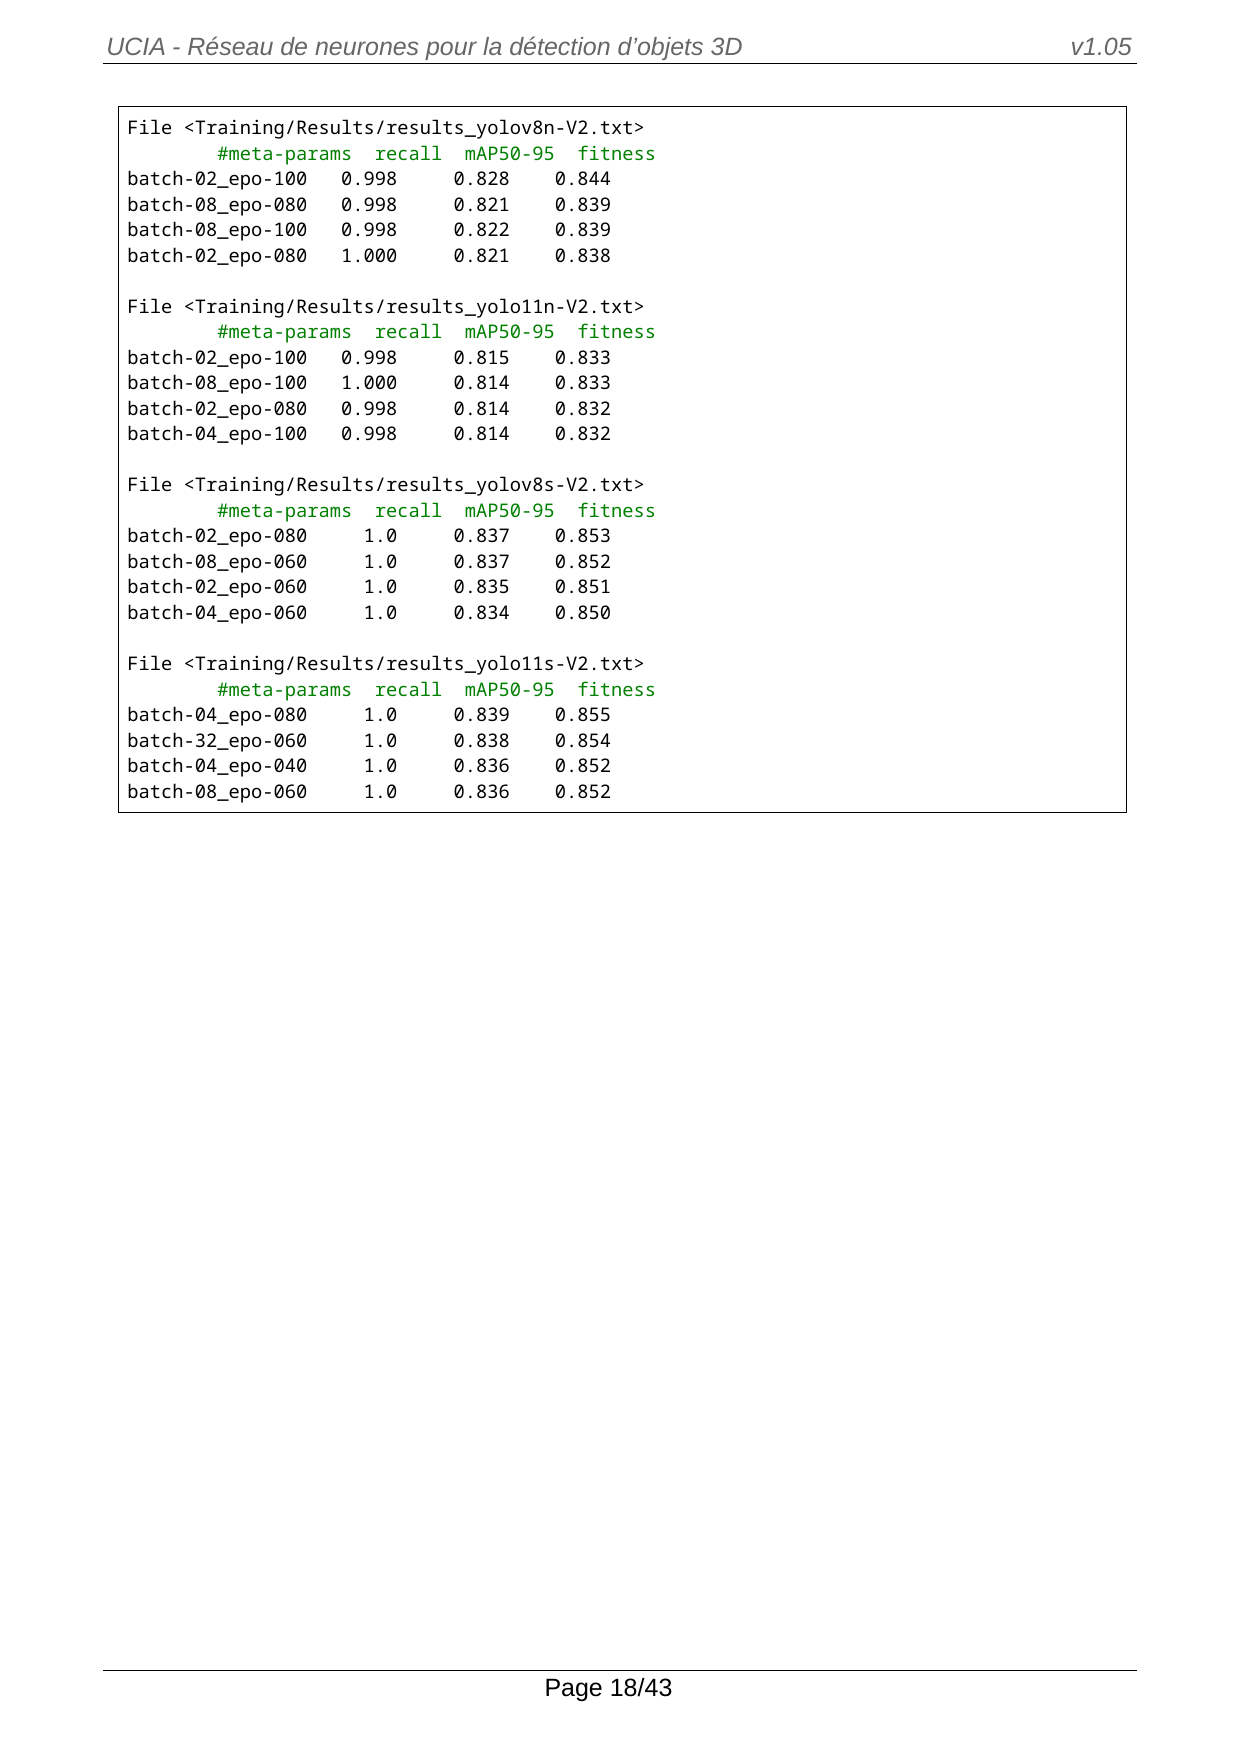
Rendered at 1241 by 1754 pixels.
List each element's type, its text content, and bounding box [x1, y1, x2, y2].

text batch-04_epo-060 1.0 0.834 0.850 [127, 599, 1117, 625]
text batch-04_epo-040 1.0 0.836 0.852 [127, 752, 1117, 778]
text File <Training/Results/results_yolov8s-V2.txt> [127, 472, 1117, 497]
text batch-02_epo-080 0.998 0.814 0.832 [127, 395, 1117, 421]
text batch-02_epo-100 0.998 0.828 0.844 [127, 166, 1117, 191]
text batch-02_epo-080 1.000 0.821 0.838 [127, 242, 1117, 268]
text batch-08_epo-100 1.000 0.814 0.833 [127, 370, 1117, 395]
text #meta-params recall mAP50-95 fitness [127, 140, 1117, 166]
text File <Training/Results/results_yolo11s-V2.txt> [127, 650, 1117, 676]
text #meta-params recall mAP50-95 fitness [127, 319, 1117, 344]
text #meta-params recall mAP50-95 fitness [127, 676, 1117, 701]
text batch-02_epo-060 1.0 0.835 0.851 [127, 574, 1117, 599]
text batch-02_epo-080 1.0 0.837 0.853 [127, 523, 1117, 548]
text File <Training/Results/results_yolo11n-V2.txt> [127, 293, 1117, 319]
text batch-08_epo-100 0.998 0.822 0.839 [127, 217, 1117, 242]
text batch-04_epo-100 0.998 0.814 0.832 [127, 421, 1117, 446]
text batch-32_epo-060 1.0 0.838 0.854 [127, 727, 1117, 752]
text #meta-params recall mAP50-95 fitness [127, 497, 1117, 523]
text batch-04_epo-080 1.0 0.839 0.855 [127, 701, 1117, 727]
text batch-02_epo-100 0.998 0.815 0.833 [127, 344, 1117, 370]
text batch-08_epo-060 1.0 0.836 0.852 [127, 778, 1117, 803]
text File <Training/Results/results_yolov8n-V2.txt> [127, 114, 1117, 140]
text batch-08_epo-080 0.998 0.821 0.839 [127, 191, 1117, 217]
text batch-08_epo-060 1.0 0.837 0.852 [127, 548, 1117, 574]
